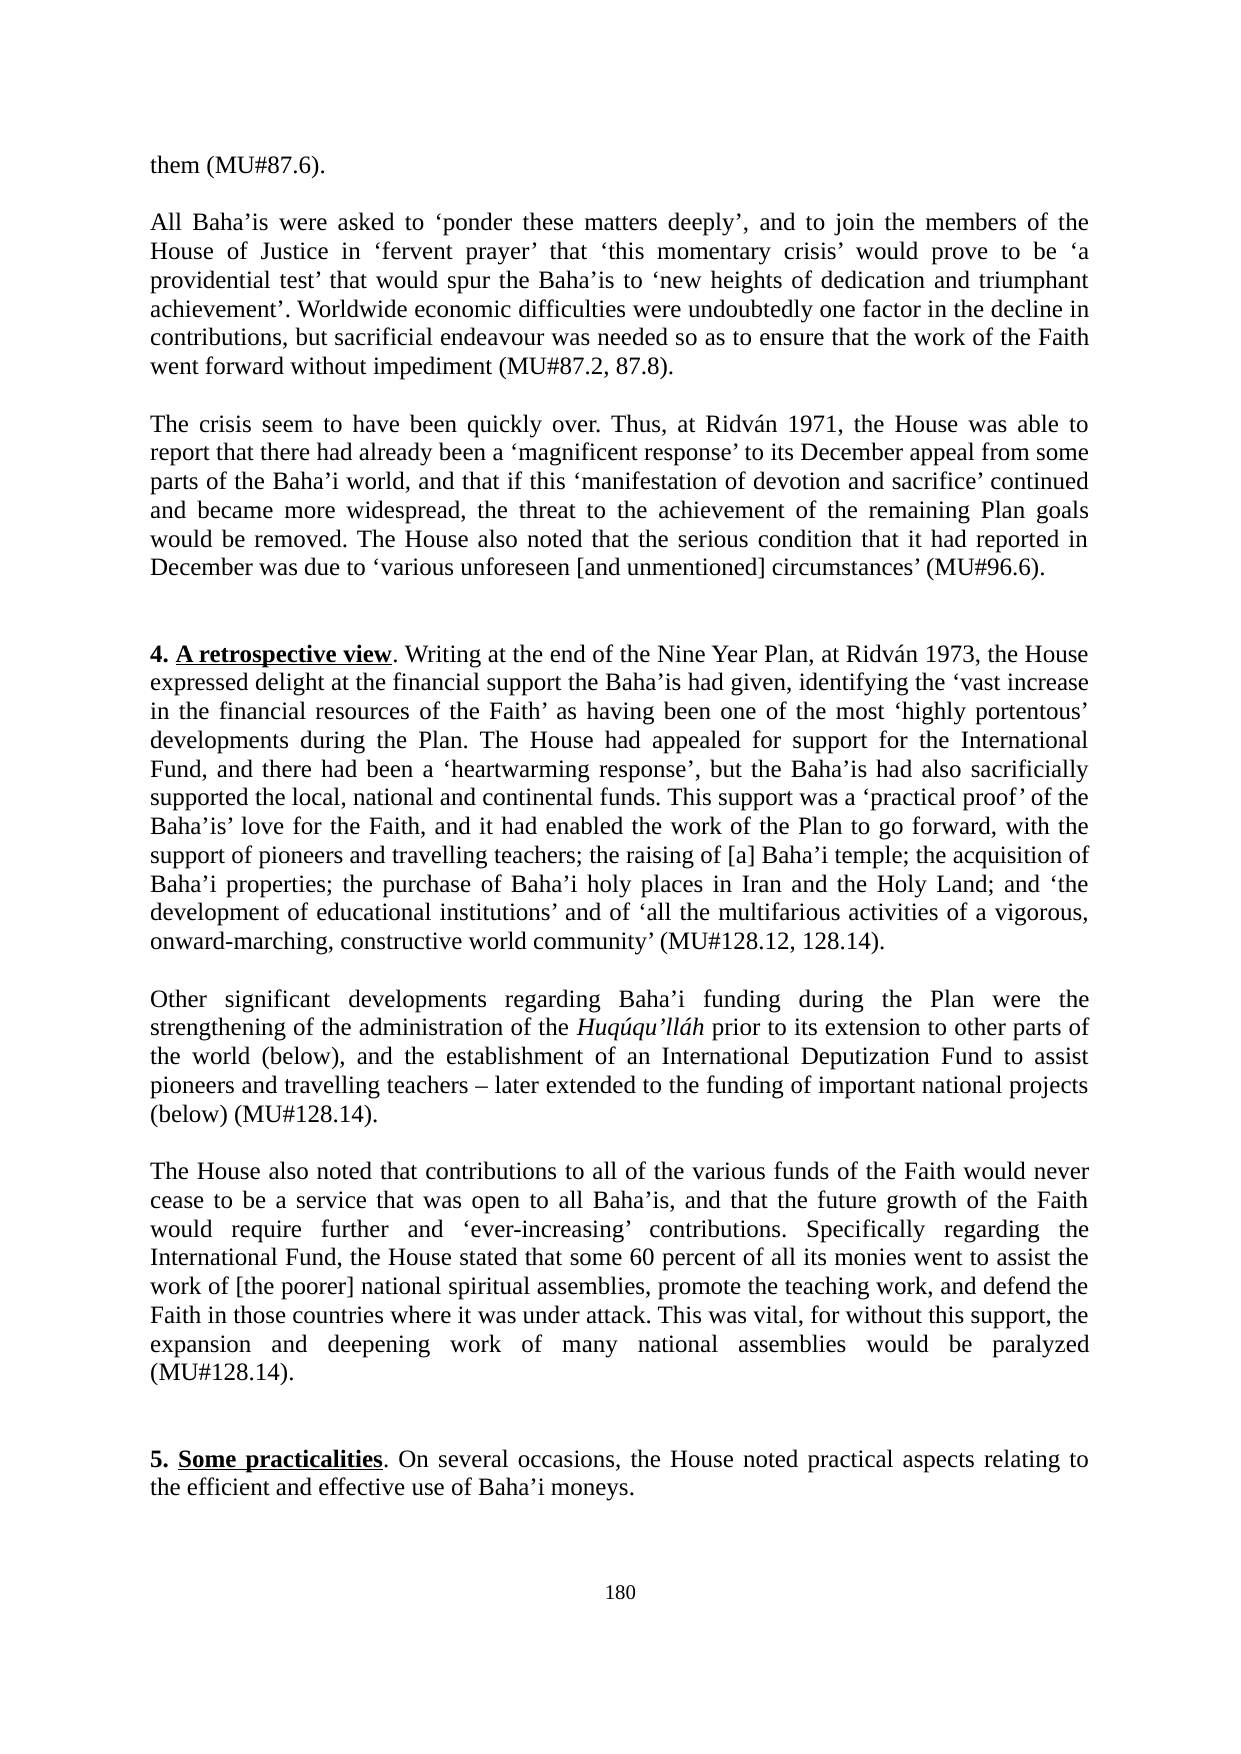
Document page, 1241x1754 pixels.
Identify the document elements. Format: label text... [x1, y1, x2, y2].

text All Baha’is were asked to ‘ponder these matters deeply’, and to join the members of the House of Justice in ‘fervent prayer’ that ‘this momentary crisis’ would prove to be ‘a providential test’ that would spur the Baha’is to ‘new heights of dedication and triumphant achievement’. Worldwide economic difficulties were undoubtedly one factor in the decline in contributions, but sacrificial endeavour was needed so as to ensure that the work of the Faith went forward without impediment (MU#87.2, 87.8). [150, 207, 1090, 380]
text The crisis seem to have been quickly over. Thus, at Ridván 1971, the House was able to report that there had already been a ‘magnificent response’ to its December appeal from some parts of the Baha’i world, and that if this ‘manifestation of devotion and sacrifice’ continued and became more widespread, the threat to the achievement of the remaining Plan goals would be removed. The House also noted that the serious condition that it had reported in December was due to ‘various unforeseen [and unmentioned] circumstances’ (MU#96.6). [150, 409, 1090, 581]
text 4. A retrospective view. Writing at the end of the Nine Year Plan, at Ridván 1973, the House expressed delight at the financial support the Baha’is had given, identifying the ‘vast increase in the financial resources of the Faith’ as having been one of the most ‘highly portentous’ developments during the Plan. The House had appealed for support for the International Fund, and there had been a ‘heartwarming response’, but the Baha’is had also sacrificially supported the local, national and continental funds. This support was a ‘practical proof’ of the Baha’is’ love for the Faith, and it had enabled the work of the Plan to go forward, with the support of pioneers and travelling teachers; the raising of [a] Baha’i temple; the acquisition of Baha’i properties; the purchase of Baha’i holy places in Iran and the Holy Land; and ‘the development of educational institutions’ and of ‘all the multifarious activities of a vigorous, onward-marching, constructive world community’ (MU#128.12, 128.14). [150, 639, 1090, 955]
text Other significant developments regarding Baha’i funding during the Plan were the strengthening of the administration of the Huqúqu’lláh prior to its extension to other parts of the world (below), and the establishment of an International Deputization Fund to assist pioneers and travelling teachers – later extended to the funding of important national projects (below) (MU#128.14). [150, 984, 1090, 1127]
text 5. Some practicalities. On several occasions, the House noted practical aspects relating to the efficient and effective use of Baha’i moneys. [150, 1444, 1090, 1501]
text them (MU#87.6). [150, 150, 1090, 179]
text The House also noted that contributions to all of the various funds of the Faith would never cease to be a service that was open to all Baha’is, and that the future growth of the Faith would require further and ‘ever-increasing’ contributions. Specifically regarding the International Fund, the House stated that some 60 percent of all its monies went to assist the work of [the poorer] national spiritual assemblies, promote the teaching work, and defend the Faith in those countries where it was under attack. This was vital, for without this support, the expansion and deepening work of many national assemblies would be paralyzed (MU#128.14). [150, 1156, 1090, 1386]
